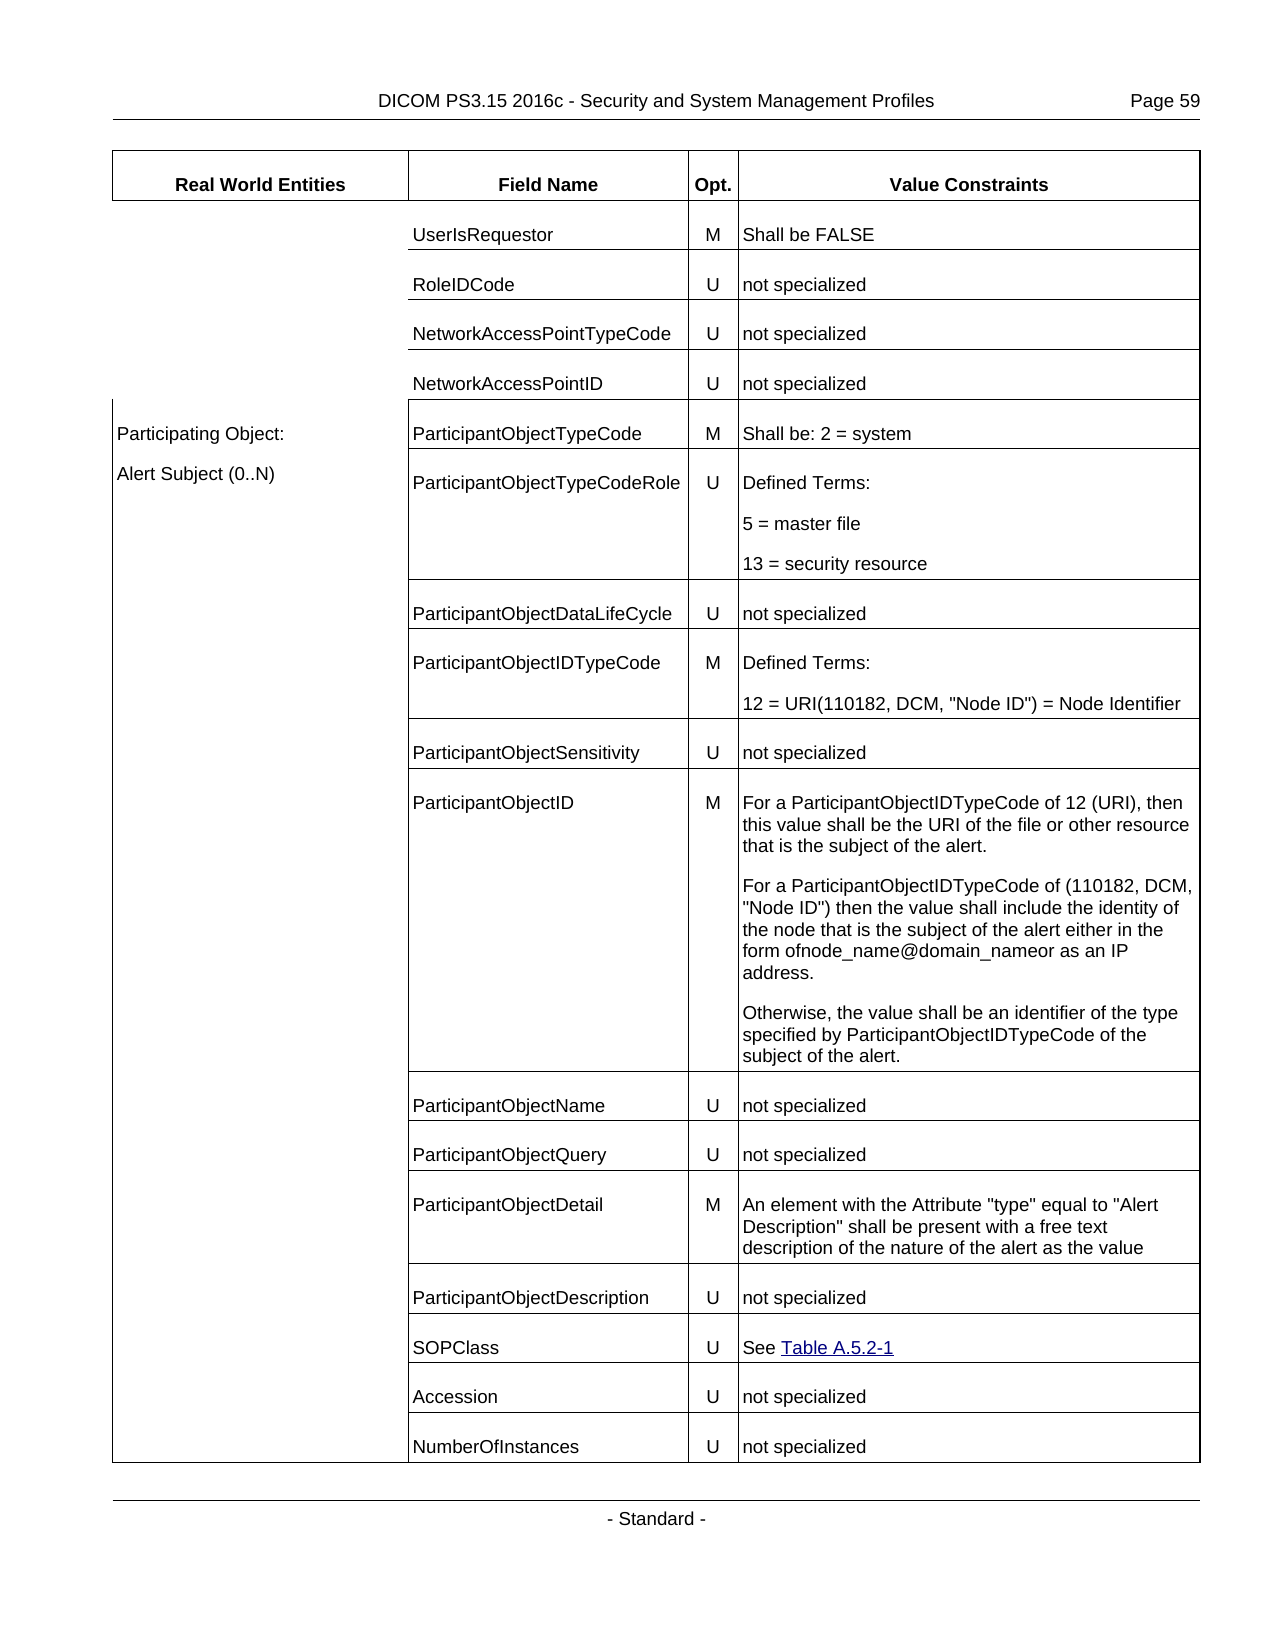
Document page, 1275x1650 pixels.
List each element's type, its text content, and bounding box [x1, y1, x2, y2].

table_cell U [689, 1413, 738, 1462]
table_cell ParticipantObjectID [409, 769, 688, 1071]
table_cell Participating Object: Alert Subject (0..N) [113, 399, 408, 1462]
table_header Opt. [689, 151, 738, 200]
table_cell Accession [409, 1363, 688, 1412]
table_cell ParticipantObjectTypeCodeRole [409, 449, 688, 578]
table_cell ParticipantObjectTypeCode [409, 400, 688, 448]
table_cell ParticipantObjectIDTypeCode [409, 629, 688, 718]
table_cell U [689, 719, 738, 768]
table_cell Defined Terms: 12 = URI(110182, DCM, "Node ID") = Node Identifier [739, 629, 1199, 718]
table_cell NumberOfInstances [409, 1413, 688, 1462]
table_cell M [689, 769, 738, 1071]
table_cell An element with the Attribute "type" equal to "Alert Description" shall be present with a free text description of the nature of the alert as the value [739, 1171, 1199, 1263]
table_cell not specialized [739, 350, 1199, 398]
table_cell U [689, 300, 738, 349]
table_cell Defined Terms: 5 = master file 13 = security resource [739, 449, 1199, 578]
table_cell ParticipantObjectDataLifeCycle [409, 580, 688, 628]
table_cell not specialized [739, 250, 1199, 299]
table_cell ParticipantObjectQuery [409, 1121, 688, 1170]
table_cell For a ParticipantObjectIDTypeCode of 12 (URI), then this value shall be the URI of the file or other resource that is the subject of the alert. For a ParticipantObjectIDTypeCode of (110182, DCM, "Node ID") then the value shall include the identity of the node that is the subject of the alert either in the form ofnode_name@domain_nameor as an IP address. Otherwise, the value shall be an identifier of the type specified by ParticipantObjectIDTypeCode of the subject of the alert. [739, 769, 1199, 1071]
table_cell M [689, 201, 738, 249]
table_header Value Constraints [739, 151, 1199, 200]
table_cell not specialized [739, 1072, 1199, 1120]
table_cell U [689, 1363, 738, 1412]
table_cell U [689, 1072, 738, 1120]
table_cell not specialized [739, 1264, 1199, 1312]
table_cell M [689, 1171, 738, 1263]
table_cell U [689, 1264, 738, 1312]
table_cell not specialized [739, 719, 1199, 768]
table_cell ParticipantObjectDescription [409, 1264, 688, 1312]
table_cell M [689, 400, 738, 448]
table_cell U [689, 350, 738, 398]
table_cell ParticipantObjectSensitivity [409, 719, 688, 768]
table_cell U [689, 449, 738, 578]
table_cell See Table A.5.2-1 [739, 1314, 1199, 1362]
table_cell ParticipantObjectDetail [409, 1171, 688, 1263]
table_cell U [689, 1314, 738, 1362]
table_cell NetworkAccessPointTypeCode [408, 300, 688, 349]
table_cell not specialized [739, 580, 1199, 628]
table_cell U [689, 580, 738, 628]
table_cell Shall be FALSE [739, 201, 1199, 249]
table_cell Shall be: 2 = system [739, 400, 1199, 448]
table_cell not specialized [739, 1121, 1199, 1170]
table_cell ParticipantObjectName [409, 1072, 688, 1120]
table_cell M [689, 629, 738, 718]
table_cell NetworkAccessPointID [408, 350, 688, 398]
table_cell SOPClass [409, 1314, 688, 1362]
table_cell not specialized [739, 1413, 1199, 1462]
table_cell UserIsRequestor [408, 201, 688, 249]
table_cell not specialized [739, 300, 1199, 349]
table_header Field Name [409, 151, 688, 200]
table_cell U [689, 1121, 738, 1170]
table_cell RoleIDCode [408, 250, 688, 299]
table_cell U [689, 250, 738, 299]
table_header Real World Entities [113, 151, 408, 200]
table_cell not specialized [739, 1363, 1199, 1412]
